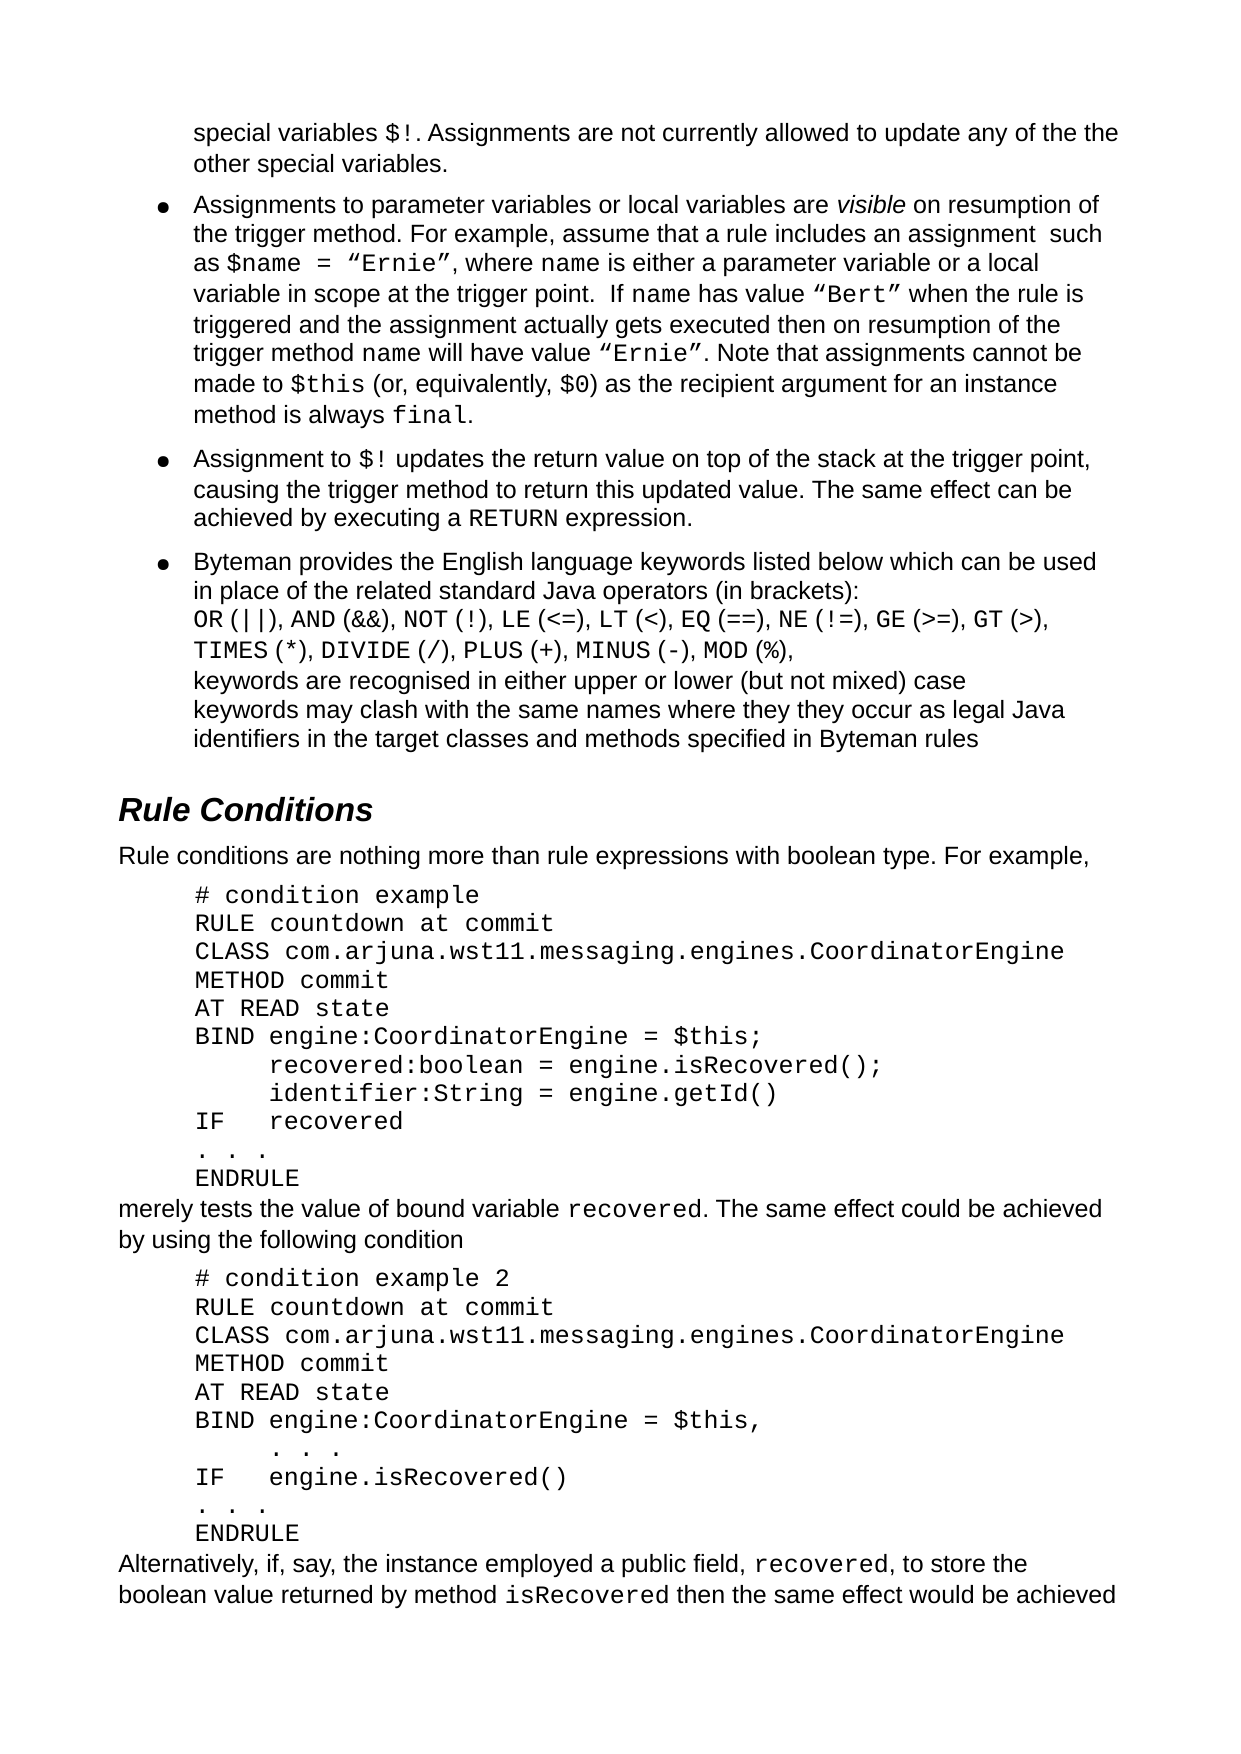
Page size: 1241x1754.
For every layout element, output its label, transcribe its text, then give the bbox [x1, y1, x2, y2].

list Assignment to $! updates the return value on top of the stack at the trigger point, causing the trigger method to return this updated value. The same effect can be achieved by executing a RETURN expression. [156, 444, 1122, 534]
text Alternatively, if, say, the instance employed a public field, recovered, to store the boolean value returned by method isRecovered then the same effect would be achieved [118, 1549, 1122, 1611]
list Byteman provides the English language keywords listed below which can be used in place of the related standard Java operators (in brackets): OR (||), AND (&&), NOT (!), LE (<=), LT (<), EQ (==), NE (!=), GE (>=), GT (>), TIMES (*), DIVIDE (/), PLUS (+), MINUS (-), MOD (%), keywords are recognised in either upper or lower (but not mixed) case keywords may clash with the same names where they they occur as legal Java identifiers in the target classes and methods specified in Byteman rules [156, 547, 1122, 752]
text # condition example RULE countdown at commit CLASS com.arjuna.wst11.messaging.engines.CoordinatorEngine METHOD commit AT READ state BIND engine:CoordinatorEngine = $this; recovered:boolean = engine.isRecovered(); identifier:String = engine.getId() IF recovered . . . ENDRULE [194, 882, 1122, 1194]
list Assignments to parameter variables or local variables are visible on resumption of the trigger method. For example, assume that a rule includes an assignment such as $name = “Ernie”, where name is either a parameter variable or a local variable in scope at the trigger point. If name has value “Bert” when the rule is triggered and the assignment actually gets executed then on resumption of the trigger method name will have value “Ernie”. Note that assignments cannot be made to $this (or, equivalently, $0) as the recipient argument for an instance method is always final. [156, 190, 1122, 431]
subtitle Rule Conditions [118, 790, 1122, 828]
text merely tests the value of bound variable recovered. The same effect could be achieved by using the following condition [118, 1194, 1122, 1253]
text Rule conditions are nothing more than rule expressions with boolean type. For example, [118, 841, 1122, 870]
list special variables $!. Assignments are not currently allowed to update any of the the other special variables. [156, 118, 1122, 178]
text # condition example 2 RULE countdown at commit CLASS com.arjuna.wst11.messaging.engines.CoordinatorEngine METHOD commit AT READ state BIND engine:CoordinatorEngine = $this, . . . IF engine.isRecovered() . . . ENDRULE [194, 1266, 1122, 1549]
